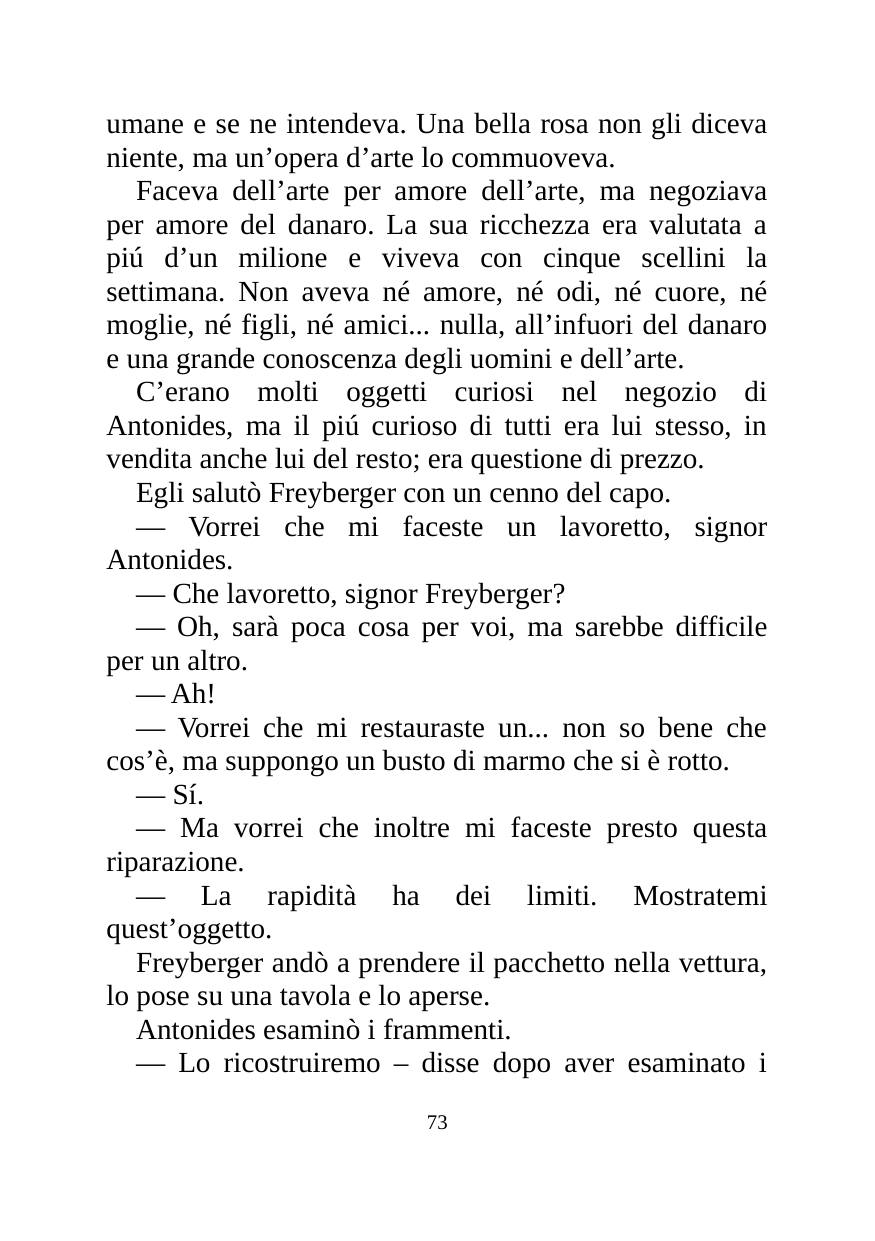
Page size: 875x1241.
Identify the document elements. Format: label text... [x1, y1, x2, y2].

text Faceva dell’arte per amore dell’arte, ma negoziava per amore del danaro. La sua ricchezza era valutata a piú d’un milione e viveva con cinque scellini la settimana. Non aveva né amore, né odi, né cuore, né moglie, né figli, né amici... nulla, all’infuori del danaro e una grande conoscenza degli uomini e dell’arte. [106, 173, 768, 374]
text — Ah! [106, 676, 768, 710]
text Freyberger andò a prendere il pacchetto nella vettura, lo pose su una tavola e lo aperse. [106, 945, 768, 1012]
text — Ma vorrei che inoltre mi faceste presto questa riparazione. [106, 811, 768, 878]
text — Che lavoretto, signor Freyberger? [106, 576, 768, 609]
text — Lo ricostruiremo – disse dopo aver esaminato i [106, 1045, 768, 1079]
text — La rapidità ha dei limiti. Mostratemi quest’oggetto. [106, 878, 768, 945]
text — Vorrei che mi restauraste un... non so bene che cos’è, ma suppongo un busto di marmo che si è rotto. [106, 710, 768, 777]
text — Vorrei che mi faceste un lavoretto, signor Antonides. [106, 509, 768, 576]
text umane e se ne intendeva. Una bella rosa non gli diceva niente, ma un’opera d’arte lo commuoveva. [106, 106, 768, 173]
text — Oh, sarà poca cosa per voi, ma sarebbe difficile per un altro. [106, 609, 768, 676]
text C’erano molti oggetti curiosi nel negozio di Antonides, ma il piú curioso di tutti era lui stesso, in vendita anche lui del resto; era questione di prezzo. [106, 374, 768, 475]
text Egli salutò Freyberger con un cenno del capo. [106, 475, 768, 509]
text Antonides esaminò i frammenti. [106, 1012, 768, 1045]
text — Sí. [106, 777, 768, 811]
